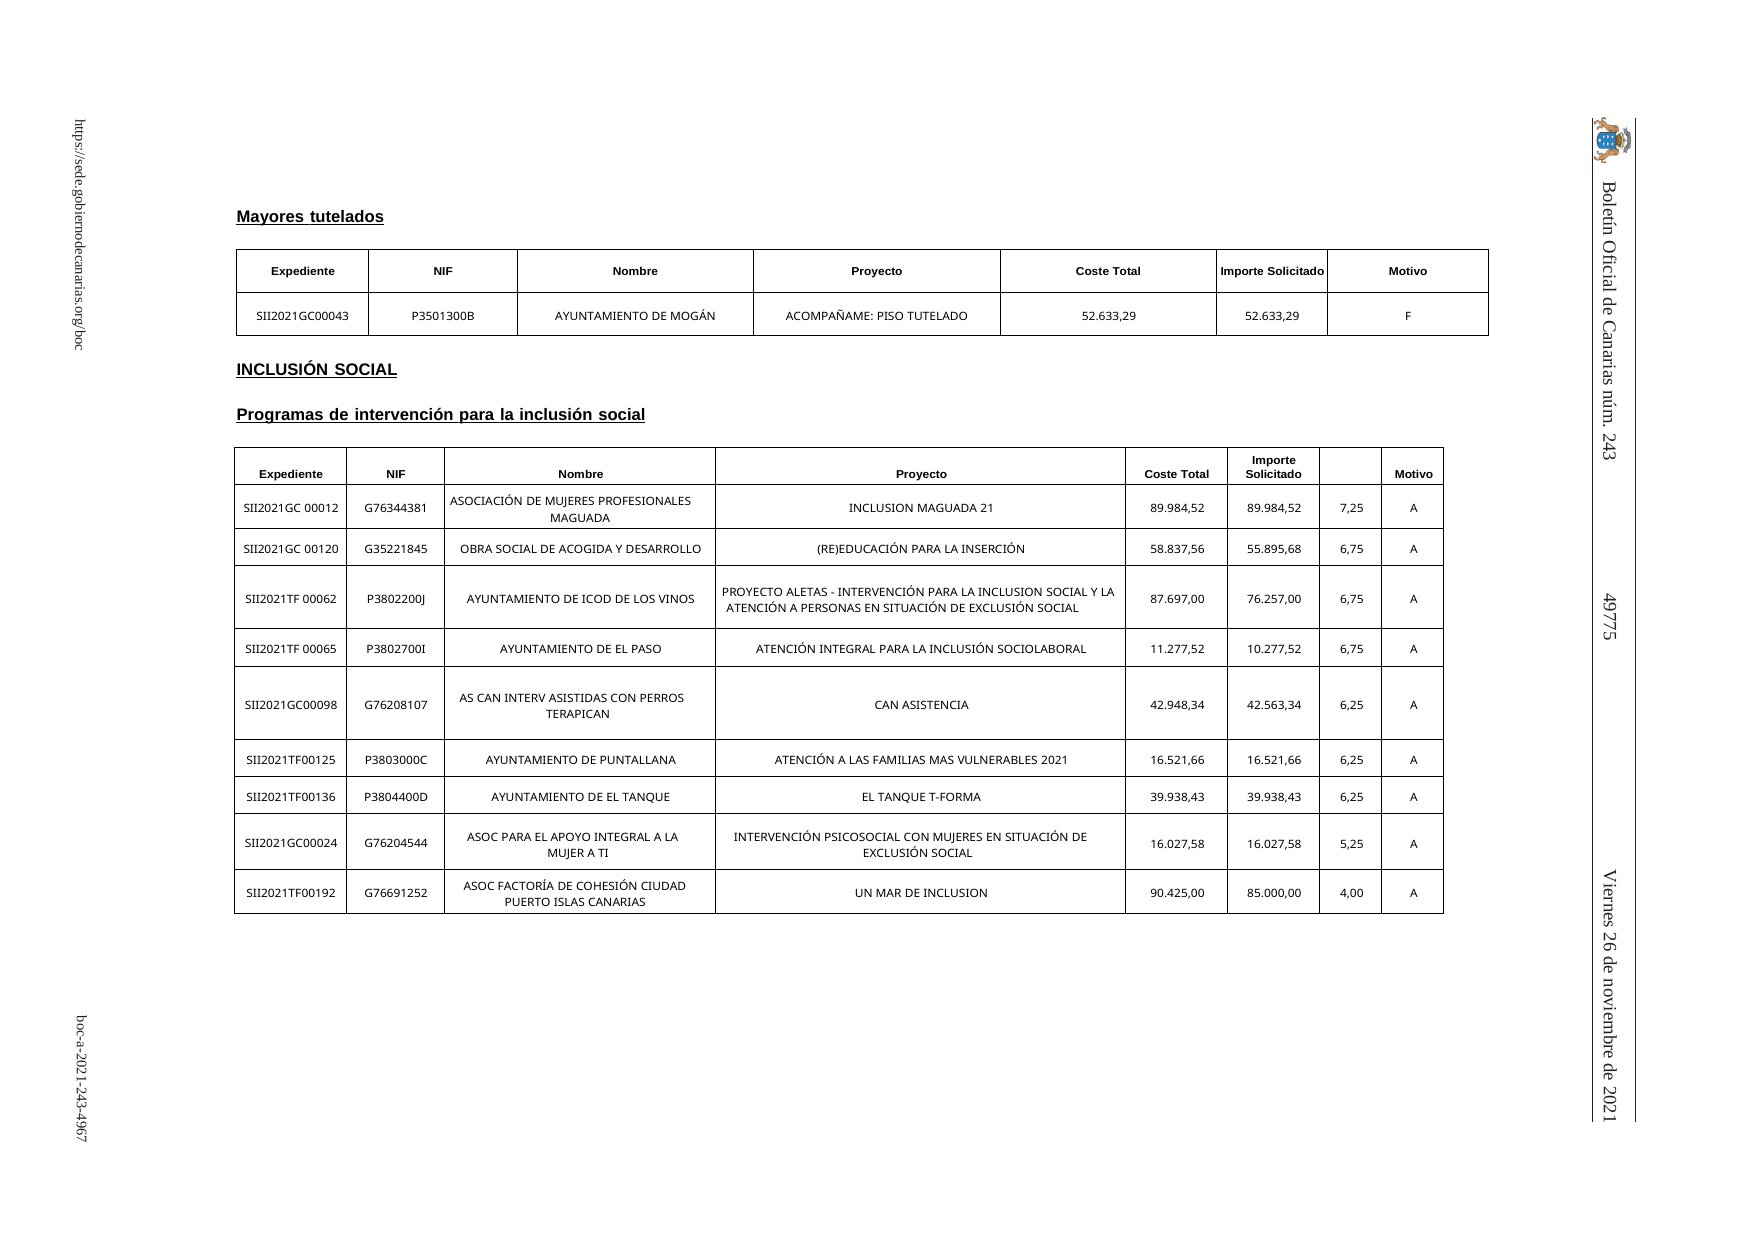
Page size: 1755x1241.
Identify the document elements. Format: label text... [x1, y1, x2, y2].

table_cell 6,75 [1320, 529, 1381, 565]
table_cell SII2021GC00043 [237, 293, 368, 335]
table_cell A [1382, 814, 1443, 868]
table_cell OBRA SOCIAL DE ACOGIDA Y DESARROLLO [445, 529, 715, 565]
table_cell 42.563,34 [1228, 667, 1319, 739]
table_header Nombre [445, 448, 715, 484]
table_cell F [1328, 293, 1488, 335]
table_cell ATENCIÓN A LAS FAMILIAS MAS VULNERABLES 2021 [716, 740, 1125, 776]
text Viernes 26 de noviembre de 2021 [1600, 869, 1621, 1124]
table_cell G76208107 [347, 667, 444, 739]
table_cell 16.521,66 [1228, 740, 1319, 776]
table_header [1320, 448, 1381, 484]
table_cell A [1382, 529, 1443, 565]
table_cell SII2021TF 00062 [235, 566, 346, 628]
table_cell EL TANQUE T-FORMA [716, 777, 1125, 813]
table_header Proyecto [716, 448, 1125, 484]
table_cell G76691252 [347, 870, 444, 913]
table_header Expediente [237, 250, 368, 292]
table_cell 58.837,56 [1126, 529, 1227, 565]
table_cell A [1382, 777, 1443, 813]
table_cell 11.277,52 [1126, 629, 1227, 666]
table_cell A [1382, 667, 1443, 739]
table_cell CAN ASISTENCIA [716, 667, 1125, 739]
table_cell 10.277,52 [1228, 629, 1319, 666]
table_header Expediente [235, 448, 346, 484]
table_cell 16.521,66 [1126, 740, 1227, 776]
text https://sede.gobiernodecanarias.org/boc [72, 119, 89, 352]
table_header Motivo [1382, 448, 1443, 484]
table_cell 5,25 [1320, 814, 1381, 868]
table_cell SII2021TF00125 [235, 740, 346, 776]
table_cell AYUNTAMIENTO DE EL PASO [445, 629, 715, 666]
table_cell P3802700I [347, 629, 444, 666]
table_cell SII2021GC 00012 [235, 485, 346, 527]
table_header Coste Total [1001, 250, 1216, 292]
table_cell 52.633,29 [1001, 293, 1216, 335]
table_cell 6,25 [1320, 777, 1381, 813]
table_cell SII2021TF00192 [235, 870, 346, 913]
text boc-a-2021-243-4967 [74, 1016, 91, 1145]
table_cell 6,25 [1320, 667, 1381, 739]
table_cell SII2021GC00098 [235, 667, 346, 739]
table_cell A [1382, 629, 1443, 666]
table_header Nombre [518, 250, 753, 292]
table_cell G35221845 [347, 529, 444, 565]
table_cell ASOCIACIÓN DE MUJERES PROFESIONALES MAGUADA [445, 485, 715, 527]
table_cell 4,00 [1320, 870, 1381, 913]
table_header Importe Solicitado [1228, 448, 1319, 484]
table_header Motivo [1328, 250, 1488, 292]
table_cell AYUNTAMIENTO DE EL TANQUE [445, 777, 715, 813]
table_cell 55.895,68 [1228, 529, 1319, 565]
table_cell INCLUSION MAGUADA 21 [716, 485, 1125, 527]
table_cell 76.257,00 [1228, 566, 1319, 628]
table_cell A [1382, 485, 1443, 527]
table_header NIF [369, 250, 517, 292]
table_cell 16.027,58 [1126, 814, 1227, 868]
table_cell G76204544 [347, 814, 444, 868]
table_cell A [1382, 740, 1443, 776]
table_cell ASOC FACTORÍA DE COHESIÓN CIUDAD PUERTO ISLAS CANARIAS [445, 870, 715, 913]
table_cell UN MAR DE INCLUSION [716, 870, 1125, 913]
table_cell 52.633,29 [1217, 293, 1327, 335]
table_cell SII2021TF00136 [235, 777, 346, 813]
table_cell ASOC PARA EL APOYO INTEGRAL A LA MUJER A TI [445, 814, 715, 868]
table_cell P3501300B [369, 293, 517, 335]
table_cell P3803000C [347, 740, 444, 776]
table_cell P3804400D [347, 777, 444, 813]
table_cell SII2021GC 00120 [235, 529, 346, 565]
table_cell INTERVENCIÓN PSICOSOCIAL CON MUJERES EN SITUACIÓN DE EXCLUSIÓN SOCIAL [716, 814, 1125, 868]
table_cell ACOMPAÑAME: PISO TUTELADO [754, 293, 1000, 335]
table_cell (RE)EDUCACIÓN PARA LA INSERCIÓN [716, 529, 1125, 565]
table_cell A [1382, 870, 1443, 913]
table_header NIF [347, 448, 444, 484]
table_cell 90.425,00 [1126, 870, 1227, 913]
table_cell AYUNTAMIENTO DE ICOD DE LOS VINOS [445, 566, 715, 628]
table_cell 89.984,52 [1228, 485, 1319, 527]
table_cell 39.938,43 [1126, 777, 1227, 813]
table_cell G76344381 [347, 485, 444, 527]
table_cell ATENCIÓN INTEGRAL PARA LA INCLUSIÓN SOCIOLABORAL [716, 629, 1125, 666]
table_cell SII2021TF 00065 [235, 629, 346, 666]
text 49775 [1600, 593, 1621, 642]
table_cell 85.000,00 [1228, 870, 1319, 913]
table_cell 87.697,00 [1126, 566, 1227, 628]
table_cell 6,75 [1320, 629, 1381, 666]
table_cell P3802200J [347, 566, 444, 628]
table_cell AS CAN INTERV ASISTIDAS CON PERROS TERAPICAN [445, 667, 715, 739]
text Boletín Oficial de Canarias núm. 243 [1599, 181, 1621, 462]
text Programas de intervención para la inclusión social [236, 405, 1502, 424]
table_cell 39.938,43 [1228, 777, 1319, 813]
table_cell AYUNTAMIENTO DE PUNTALLANA [445, 740, 715, 776]
table_cell AYUNTAMIENTO DE MOGÁN [518, 293, 753, 335]
table_cell SII2021GC00024 [235, 814, 346, 868]
table_header Importe Solicitado [1217, 250, 1327, 292]
table_cell 7,25 [1320, 485, 1381, 527]
table_cell 42.948,34 [1126, 667, 1227, 739]
table_header Coste Total [1126, 448, 1227, 484]
text INCLUSIÓN SOCIAL [236, 360, 1502, 379]
table_cell 16.027,58 [1228, 814, 1319, 868]
table_header Proyecto [754, 250, 1000, 292]
table_cell 89.984,52 [1126, 485, 1227, 527]
table_cell 6,75 [1320, 566, 1381, 628]
table_cell A [1382, 566, 1443, 628]
table_cell PROYECTO ALETAS - INTERVENCIÓN PARA LA INCLUSION SOCIAL Y LA ATENCIÓN A PERSONAS EN SITUACIÓN DE EXCLUSIÓN SOCIAL [716, 566, 1125, 628]
table_cell 6,25 [1320, 740, 1381, 776]
text Mayores tutelados [236, 207, 1502, 226]
